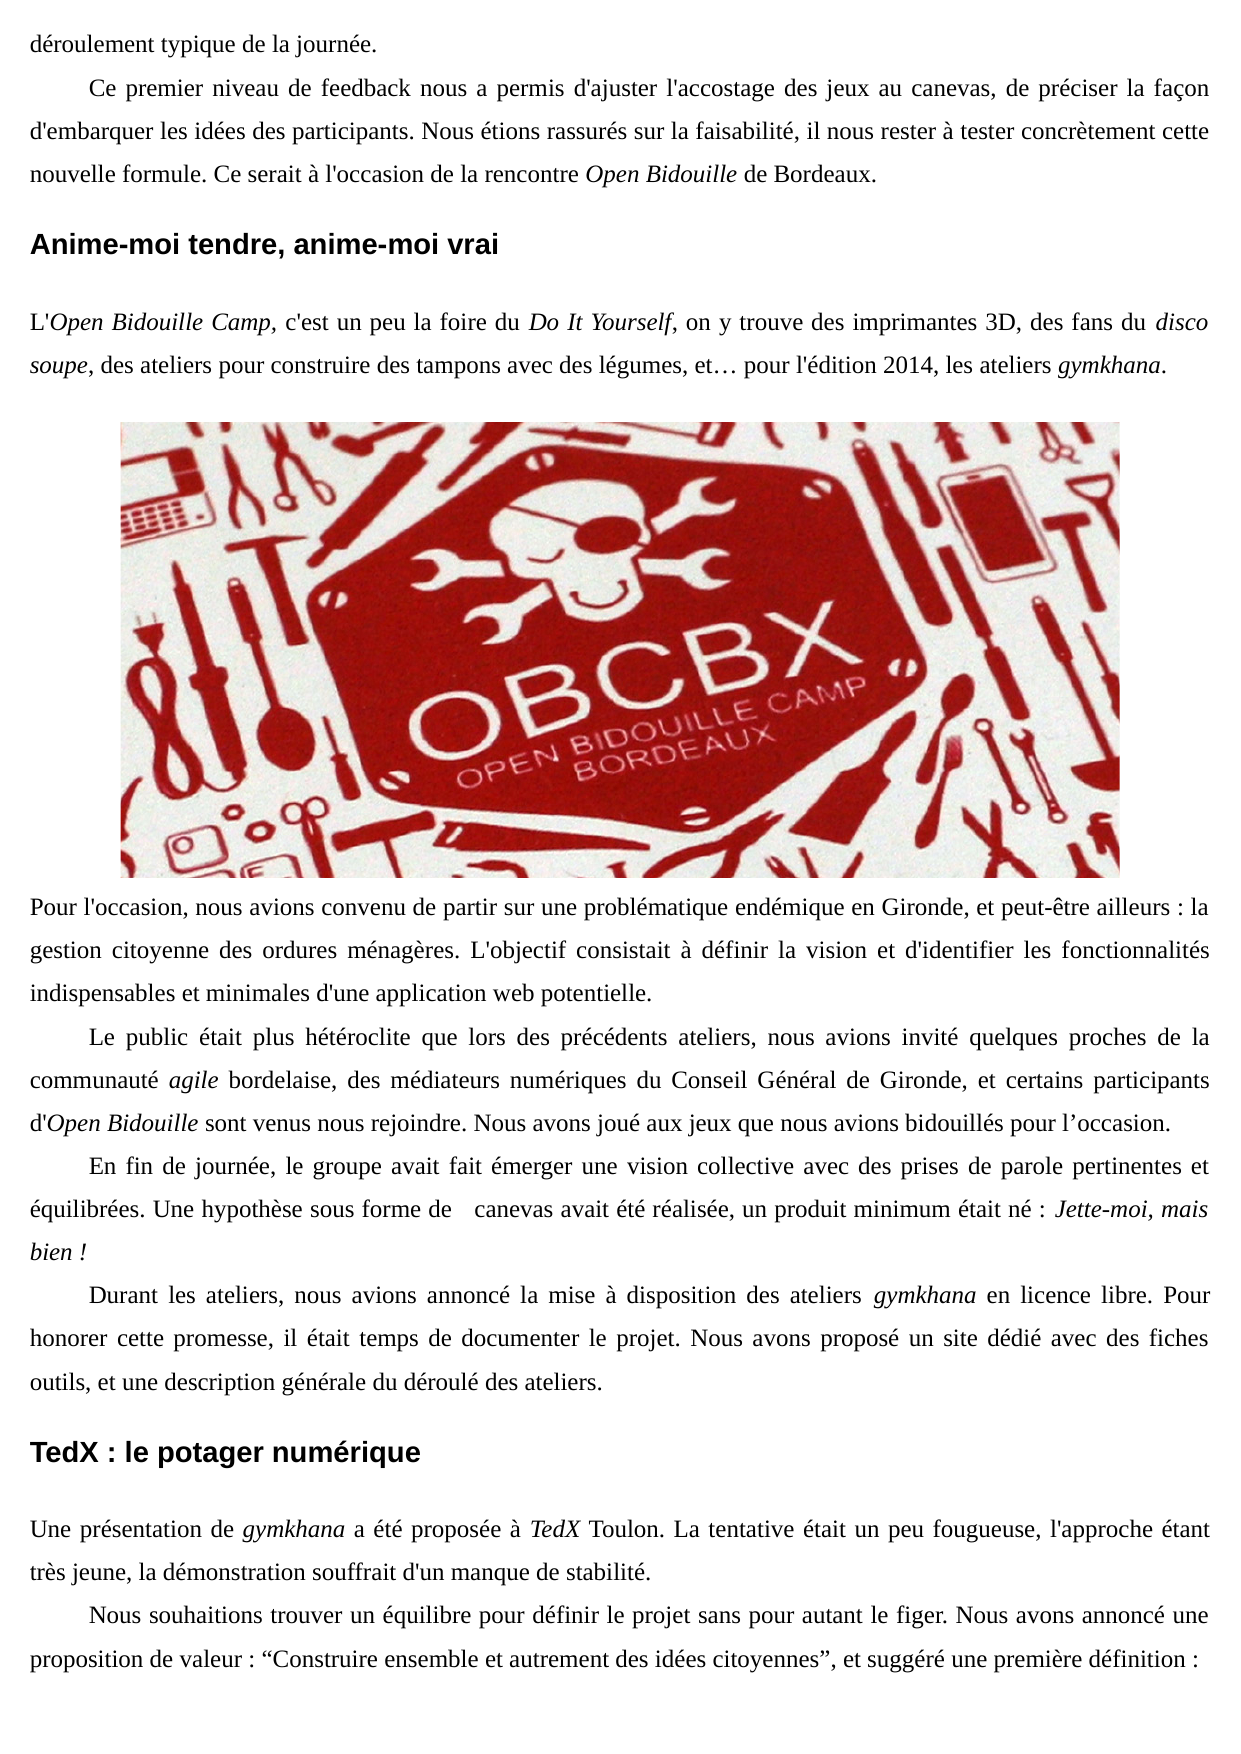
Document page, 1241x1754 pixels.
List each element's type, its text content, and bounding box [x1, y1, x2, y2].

picture [120, 422, 1120, 878]
text déroulement typique de la journée. [29, 29, 1211, 58]
text Une présentation de gymkhana a été proposée à TedX Toulon. La tentative était un peu fougueuse, l'approche étant très jeune, la démonstration souffrait d'un manque de stabilité. [29, 1514, 1211, 1586]
text Ce premier niveau de feedback nous a permis d'ajuster l'accostage des jeux au canevas, de préciser la façon d'embarquer les idées des participants. Nous étions rassurés sur la faisabilité, il nous rester à tester concrètement cette nouvelle formule. Ce serait à l'occasion de la rencontre Open Bidouille de Bordeaux. [29, 73, 1211, 188]
text Le public était plus hétéroclite que lors des précédents ateliers, nous avions invité quelques proches de la communauté agile bordelaise, des médiateurs numériques du Conseil Général de Gironde, et certains participants d'Open Bidouille sont venus nous rejoindre. Nous avons joué aux jeux que nous avions bidouillés pour l’occasion. [29, 1022, 1211, 1137]
subtitle Anime-moi tendre, anime-moi vrai [29, 227, 1211, 260]
subtitle TedX : le potager numérique [29, 1434, 1211, 1468]
text En fin de journée, le groupe avait fait émerger une vision collective avec des prises de parole pertinentes et équilibrées. Une hypothèse sous forme de canevas avait été réalisée, un produit minimum était né : Jette-moi, mais bien ! [29, 1151, 1211, 1266]
text Pour l'occasion, nous avions convenu de partir sur une problématique endémique en Gironde, et peut-être ailleurs : la gestion citoyenne des ordures ménagères. L'objectif consistait à définir la vision et d'identifier les fonctionnalités indispensables et minimales d'une application web potentielle. [29, 878, 1211, 1007]
text Nous souhaitions trouver un équilibre pour définir le projet sans pour autant le figer. Nous avons annoncé une proposition de valeur : “Construire ensemble et autrement des idées citoyennes”, et suggéré une première définition : [29, 1601, 1211, 1672]
text Durant les ateliers, nous avions annoncé la mise à disposition des ateliers gymkhana en licence libre. Pour honorer cette promesse, il était temps de documenter le projet. Nous avons proposé un site dédié avec des fiches outils, et une description générale du déroulé des ateliers. [29, 1280, 1211, 1395]
text L'Open Bidouille Camp, c'est un peu la foire du Do It Yourself, on y trouve des imprimantes 3D, des fans du disco soupe, des ateliers pour construire des tampons avec des légumes, et… pour l'édition 2014, les ateliers gymkhana. [29, 307, 1211, 378]
